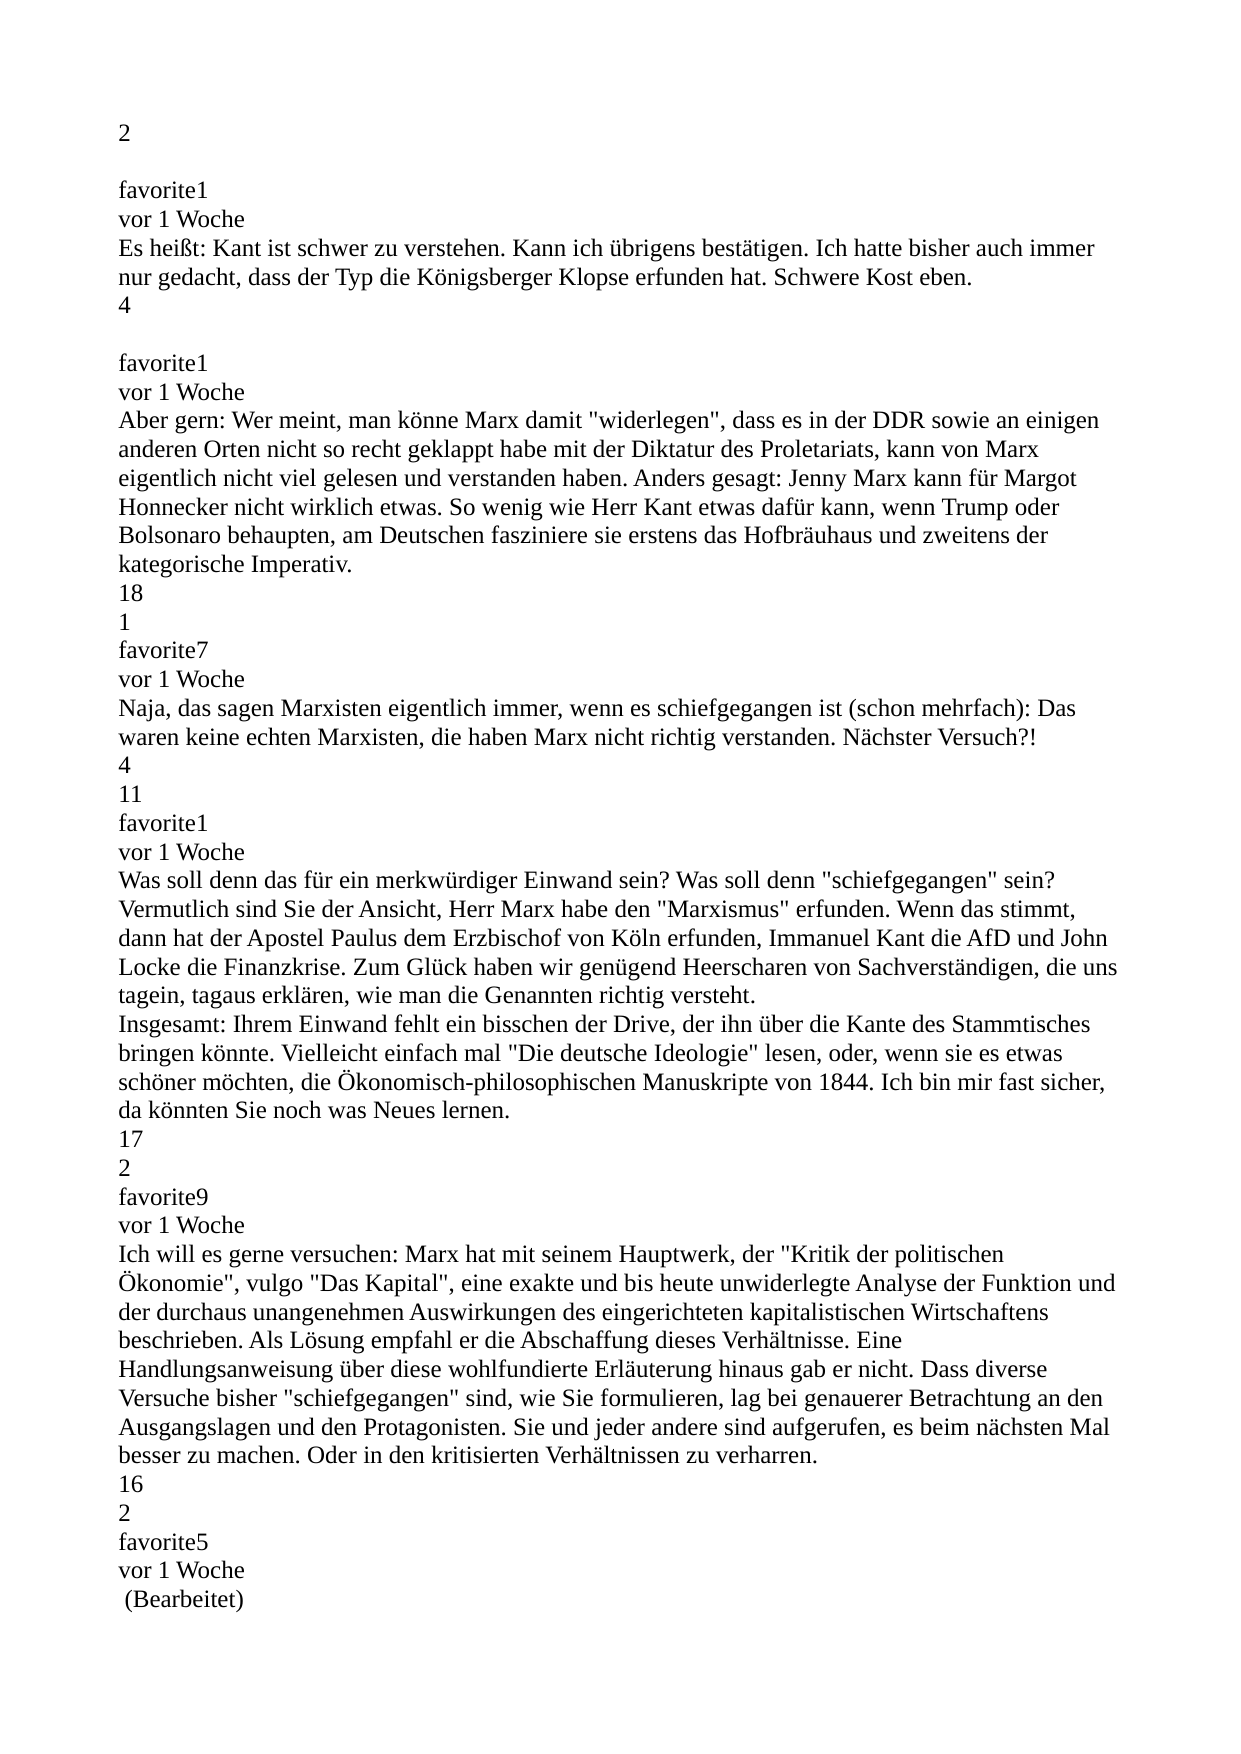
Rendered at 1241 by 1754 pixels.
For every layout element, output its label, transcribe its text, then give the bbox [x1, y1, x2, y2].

text vor 1 Woche [118, 1211, 1122, 1239]
text vor 1 Woche [118, 1556, 1122, 1584]
text 16 [118, 1469, 1122, 1498]
text 4 [118, 291, 1122, 319]
text 2 [118, 118, 1122, 147]
text 11 [118, 779, 1122, 808]
text 18 [118, 578, 1122, 607]
text vor 1 Woche [118, 377, 1122, 406]
text vor 1 Woche [118, 664, 1122, 693]
text 4 [118, 751, 1122, 779]
text favorite9 [118, 1182, 1122, 1211]
text vor 1 Woche [118, 204, 1122, 233]
text 17 [118, 1124, 1122, 1153]
text (Bearbeitet) [118, 1584, 1122, 1613]
text Aber gern: Wer meint, man könne Marx damit "widerlegen", dass es in der DDR sowie an einigen anderen Orten nicht so recht geklappt habe mit der Diktatur des Proletariats, kann von Marx eigentlich nicht viel gelesen und verstanden haben. Anders gesagt: Jenny Marx kann für Margot Honnecker nicht wirklich etwas. So wenig wie Herr Kant etwas dafür kann, wenn Trump oder Bolsonaro behaupten, am Deutschen fasziniere sie erstens das Hofbräuhaus und zweitens der kategorische Imperativ. [118, 406, 1122, 578]
text favorite1 [118, 808, 1122, 837]
text favorite7 [118, 636, 1122, 664]
text 2 [118, 1153, 1122, 1182]
text favorite1 [118, 348, 1122, 377]
text Es heißt: Kant ist schwer zu verstehen. Kann ich übrigens bestätigen. Ich hatte bisher auch immer nur gedacht, dass der Typ die Königsberger Klopse erfunden hat. Schwere Kost eben. [118, 233, 1122, 291]
text favorite5 [118, 1527, 1122, 1556]
text favorite1 [118, 176, 1122, 204]
text Was soll denn das für ein merkwürdiger Einwand sein? Was soll denn "schiefgegangen" sein? Vermutlich sind Sie der Ansicht, Herr Marx habe den "Marxismus" erfunden. Wenn das stimmt, dann hat der Apostel Paulus dem Erzbischof von Köln erfunden, Immanuel Kant die AfD und John Locke die Finanzkrise. Zum Glück haben wir genügend Heerscharen von Sachverständigen, die uns tagein, tagaus erklären, wie man die Genannten richtig versteht. [118, 866, 1122, 1009]
text 1 [118, 607, 1122, 636]
text vor 1 Woche [118, 837, 1122, 866]
text 2 [118, 1498, 1122, 1527]
text Insgesamt: Ihrem Einwand fehlt ein bisschen der Drive, der ihn über die Kante des Stammtisches bringen könnte. Vielleicht einfach mal "Die deutsche Ideologie" lesen, oder, wenn sie es etwas schöner möchten, die Ökonomisch-philosophischen Manuskripte von 1844. Ich bin mir fast sicher, da könnten Sie noch was Neues lernen. [118, 1009, 1122, 1124]
text Naja, das sagen Marxisten eigentlich immer, wenn es schiefgegangen ist (schon mehrfach): Das waren keine echten Marxisten, die haben Marx nicht richtig verstanden. Nächster Versuch?! [118, 693, 1122, 751]
text Ich will es gerne versuchen: Marx hat mit seinem Hauptwerk, der "Kritik der politischen Ökonomie", vulgo "Das Kapital", eine exakte und bis heute unwiderlegte Analyse der Funktion und der durchaus unangenehmen Auswirkungen des eingerichteten kapitalistischen Wirtschaftens beschrieben. Als Lösung empfahl er die Abschaffung dieses Verhältnisse. Eine Handlungsanweisung über diese wohlfundierte Erläuterung hinaus gab er nicht. Dass diverse Versuche bisher "schiefgegangen" sind, wie Sie formulieren, lag bei genauerer Betrachtung an den Ausgangslagen und den Protagonisten. Sie und jeder andere sind aufgerufen, es beim nächsten Mal besser zu machen. Oder in den kritisierten Verhältnissen zu verharren. [118, 1239, 1122, 1469]
